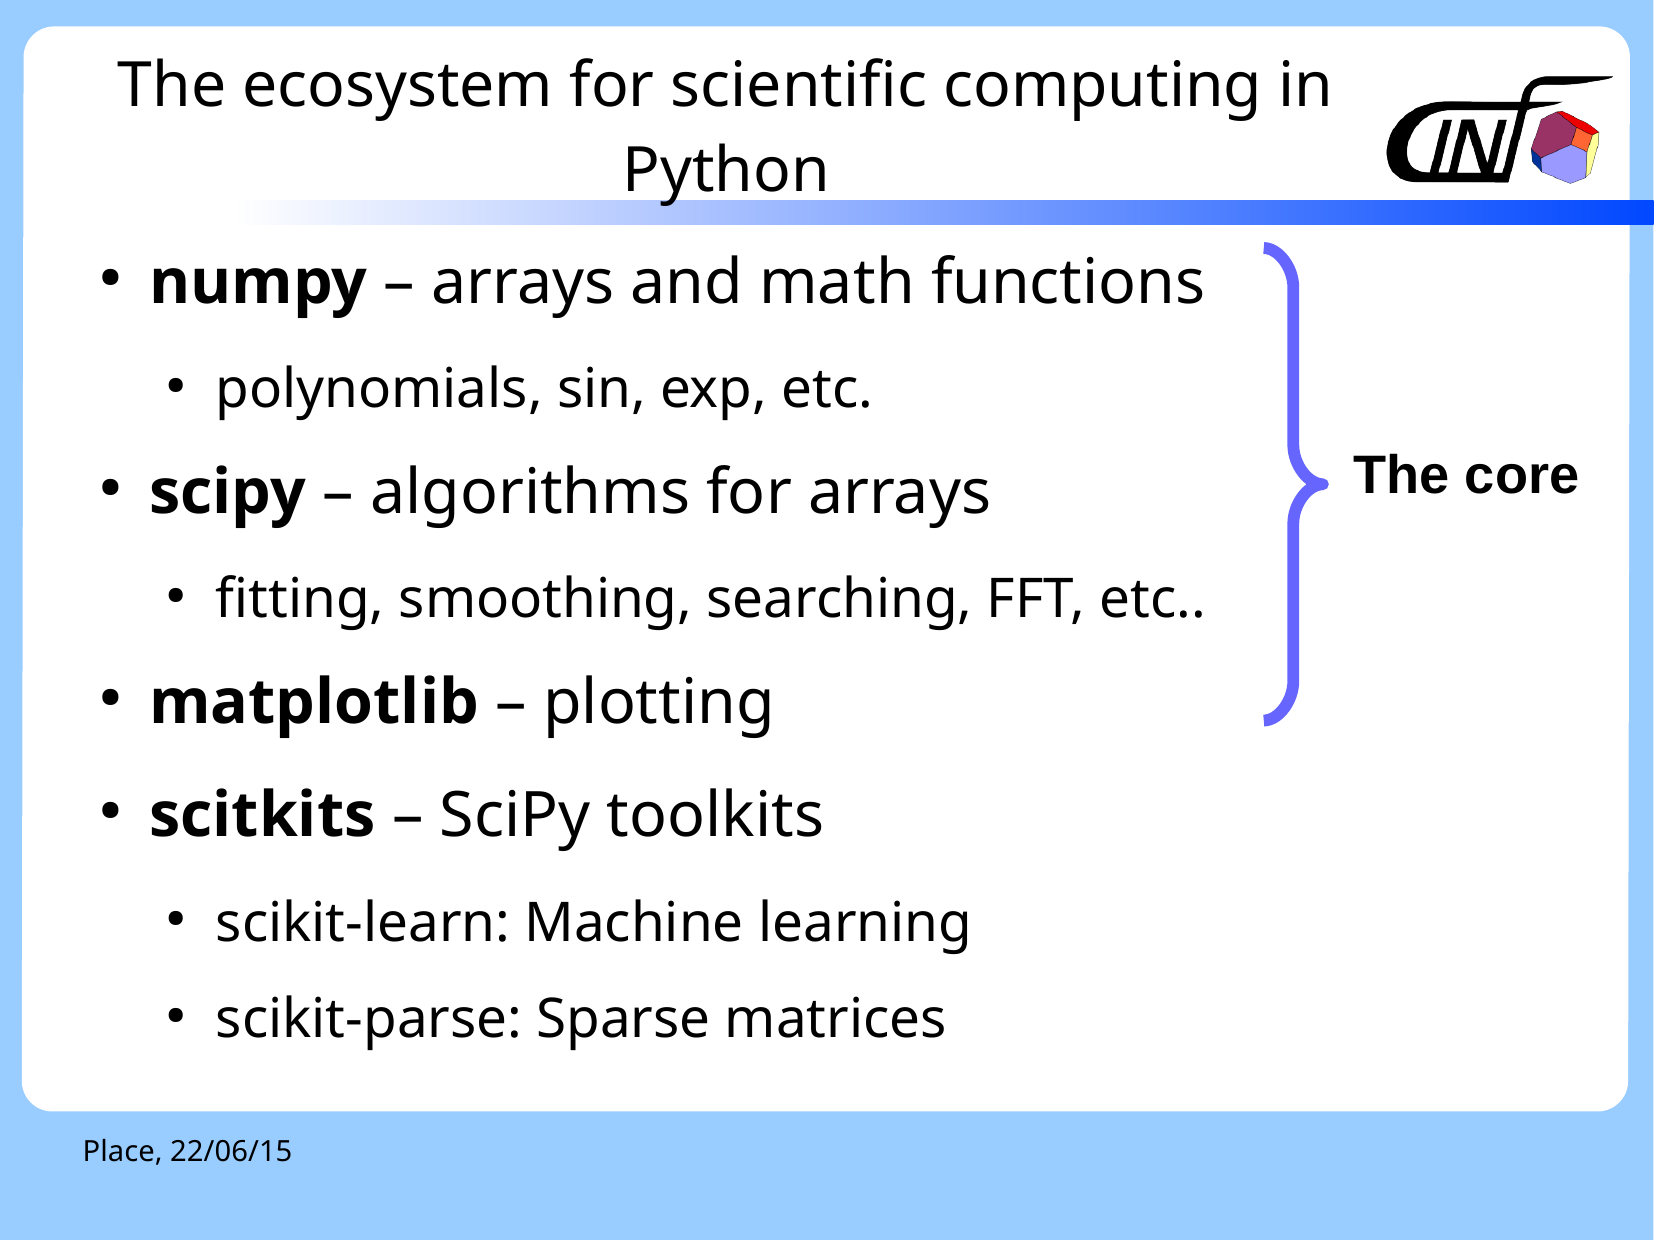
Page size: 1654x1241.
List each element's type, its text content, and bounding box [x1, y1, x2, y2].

text_box The core [1338, 437, 1595, 513]
title The ecosystem for scientific computing in Python [82, 49, 1371, 201]
list numpy – arrays and math functions polynomials, sin, exp, etc. scipy – algorithms for arrays fitting, smoothing, searching, FFT, etc.. matplotlib – plotting scitkits – SciPy toolkits scikit-learn: Machine learning scikit-parse: Sparse matrices [82, 236, 1571, 1055]
picture [1386, 76, 1613, 184]
